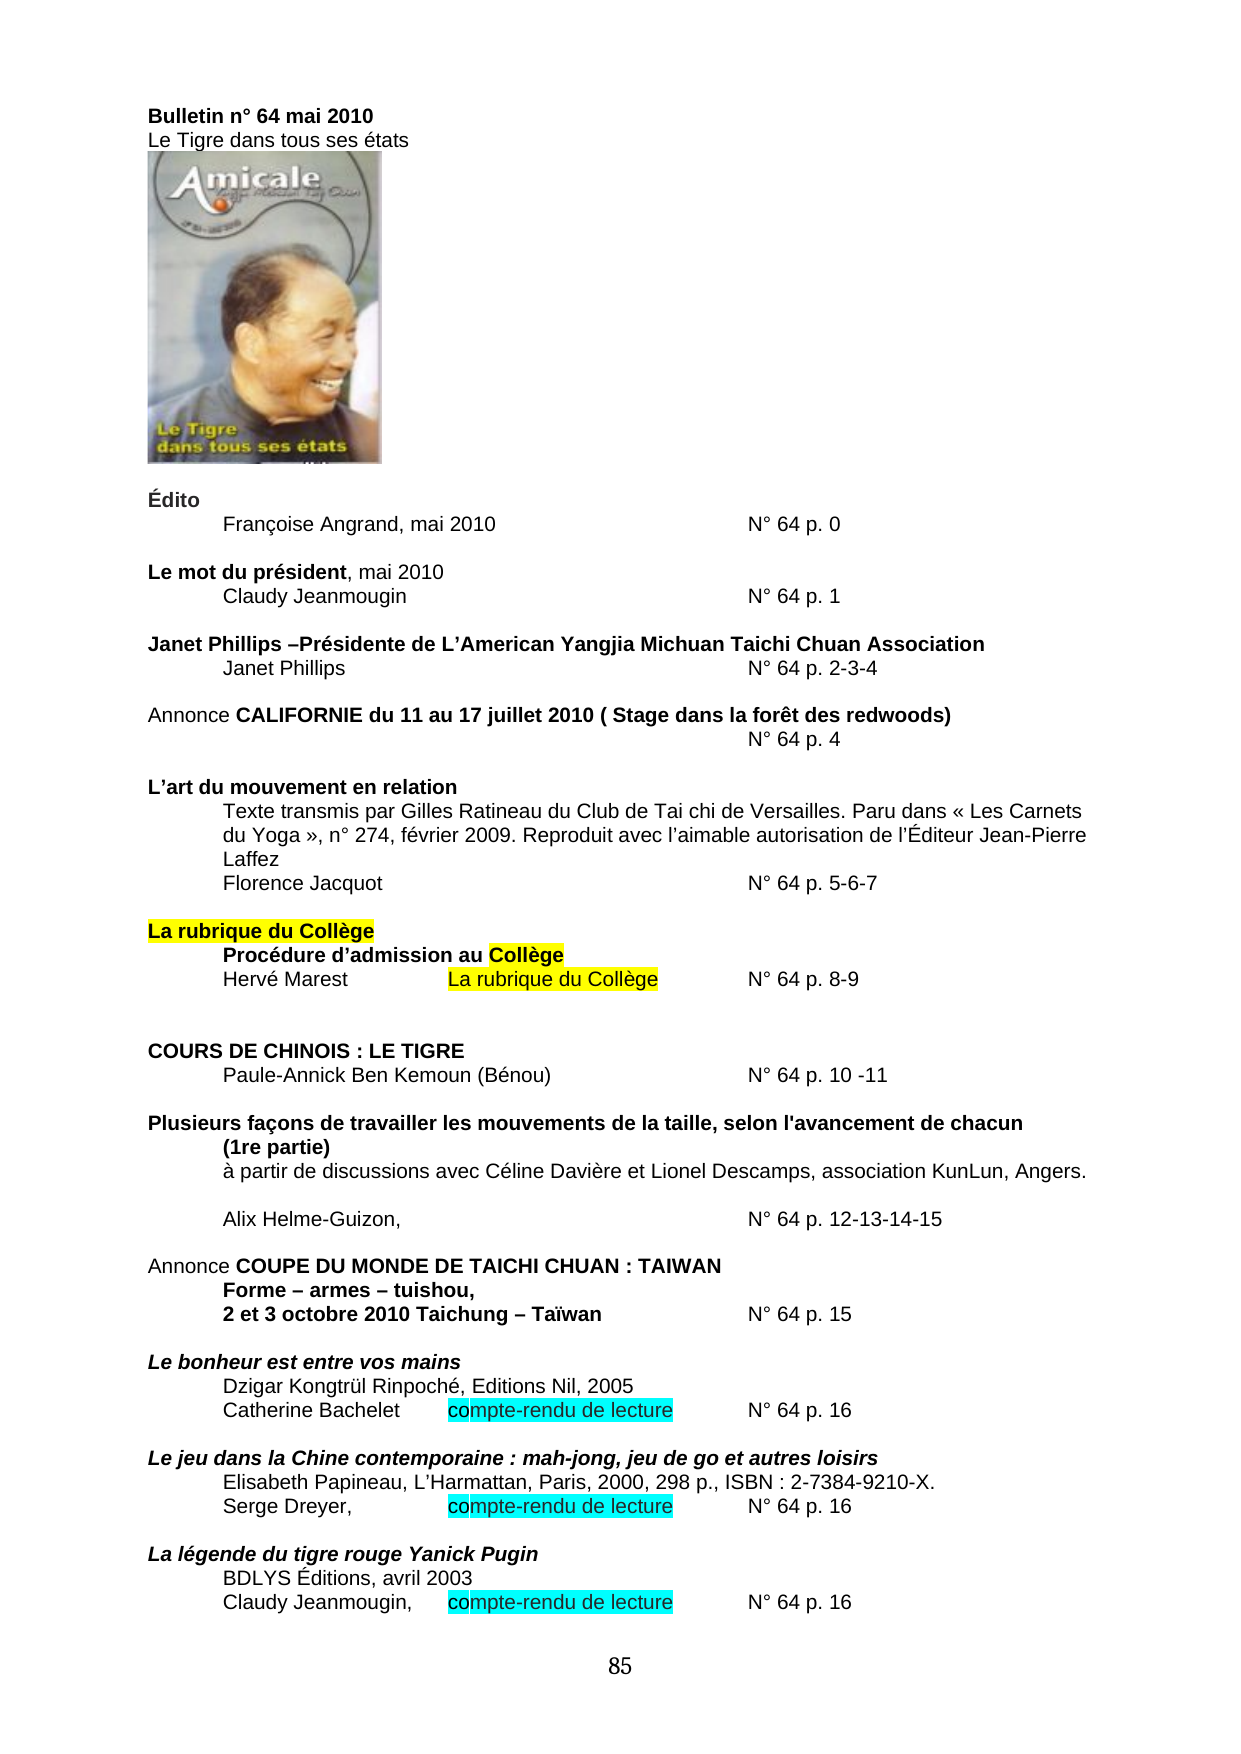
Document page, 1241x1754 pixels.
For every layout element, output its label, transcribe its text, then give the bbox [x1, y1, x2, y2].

text 2 et 3 octobre 2010 Taichung – Taïwan N° 64 p. 15 [148, 1302, 1093, 1326]
subtitle Claudy Jeanmougin, compte-rendu de lecture N° 64 p. 16 [148, 1590, 1093, 1614]
subtitle Le Tigre dans tous ses états [148, 127, 1093, 151]
text Françoise Angrand, mai 2010 N° 64 p. 0 [148, 512, 1093, 536]
text Annonce COUPE DU MONDE DE TAICHI CHUAN : TAIWAN [148, 1254, 1093, 1278]
text COURS DE CHINOIS : LE TIGRE [148, 1039, 1093, 1063]
text L’art du mouvement en relation [148, 775, 1093, 799]
text Catherine Bachelet compte-rendu de lecture N° 64 p. 16 [148, 1398, 1093, 1422]
text Texte transmis par Gilles Ratineau du Club de Tai chi de Versailles. Paru dans « Les Carnets du Yoga », n° 274, février 2009. Reproduit avec l’aimable autorisation de l’Éditeur Jean-Pierre Laffez [148, 799, 1093, 871]
text Procédure d’admission au Collège [148, 943, 1093, 967]
subtitle Florence Jacquot N° 64 p. 5-6-7 [148, 871, 1093, 895]
text Janet Phillips –Présidente de L’American Yangjia Michuan Taichi Chuan Association Janet Phillips N° 64 p. 2-3-4 [148, 631, 1093, 679]
picture [147, 151, 382, 464]
subtitle Bulletin n° 64 mai 2010 [148, 103, 1093, 127]
subtitle Le mot du président, mai 2010 [148, 559, 1093, 583]
subtitle Serge Dreyer, compte-rendu de lecture N° 64 p. 16 [148, 1494, 1093, 1518]
text Annonce CALIFORNIE du 11 au 17 juillet 2010 ( Stage dans la forêt des redwoods) [148, 703, 1093, 727]
text La rubrique du Collège [148, 919, 1093, 943]
text Alix Helme-Guizon, N° 64 p. 12-13-14-15 [148, 1206, 1093, 1230]
text Édito [148, 488, 1093, 512]
text Le bonheur est entre vos mains [148, 1350, 1093, 1374]
text Forme – armes – tuishou, [148, 1278, 1093, 1302]
subtitle Claudy Jeanmougin N° 64 p. 1 [148, 583, 1093, 607]
text à partir de discussions avec Céline Davière et Lionel Descamps, association KunLun, Angers. [148, 1158, 1093, 1182]
text Elisabeth Papineau, L’Harmattan, Paris, 2000, 298 p., ISBN : 2-7384-9210-X. [148, 1470, 1093, 1494]
text Le jeu dans la Chine contemporaine : mah-jong, jeu de go et autres loisirs [148, 1446, 1093, 1470]
text Paule-Annick Ben Kemoun (Bénou) N° 64 p. 10 -11 [148, 1063, 1093, 1087]
text La légende du tigre rouge Yanick Pugin [148, 1542, 1093, 1566]
text (1re partie) [148, 1134, 1093, 1158]
text Hervé Marest La rubrique du Collège N° 64 p. 8-9 [148, 967, 1093, 991]
text Plusieurs façons de travailler les mouvements de la taille, selon l'avancement de chacun [148, 1111, 1093, 1134]
text Dzigar Kongtrül Rinpoché, Editions Nil, 2005 [148, 1374, 1093, 1398]
subtitle BDLYS Éditions, avril 2003 [148, 1566, 1093, 1590]
text N° 64 p. 4 [148, 727, 1093, 751]
